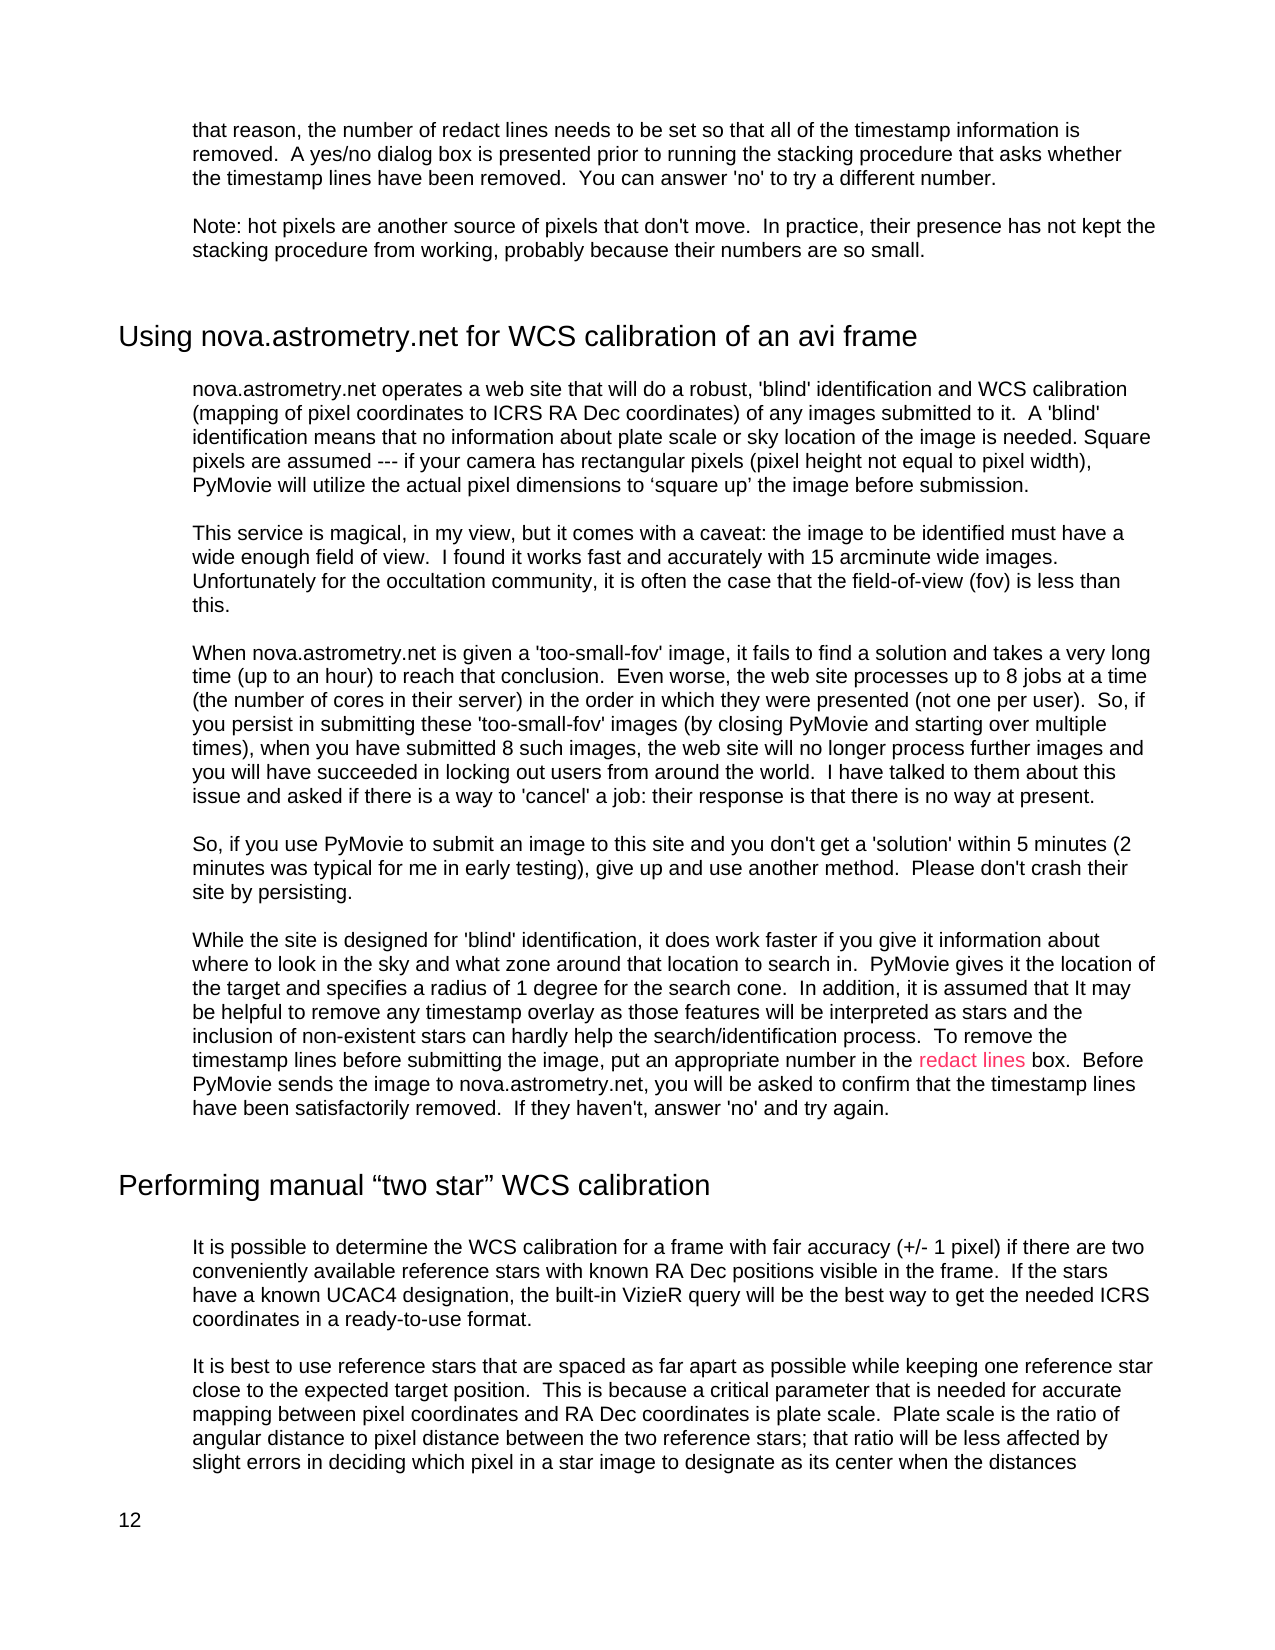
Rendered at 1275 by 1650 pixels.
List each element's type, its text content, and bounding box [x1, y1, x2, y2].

text While the site is designed for 'blind' identification, it does work faster if you give it information about where to look in the sky and what zone around that location to search in. PyMovie gives it the location of the target and specifies a radius of 1 degree for the search cone. In addition, it is assumed that It may be helpful to remove any timestamp overlay as those features will be interpreted as stars and the inclusion of non-existent stars can hardly help the search/identification process. To remove the timestamp lines before submitting the image, put an appropriate number in the redact lines box. Before PyMovie sends the image to nova.astrometry.net, you will be asked to confirm that the timestamp lines have been satisfactorily removed. If they haven't, answer 'no' and try again. [192, 928, 1157, 1119]
text It is best to use reference stars that are spaced as far apart as possible while keeping one reference star close to the expected target position. This is because a critical parameter that is needed for accurate mapping between pixel coordinates and RA Dec coordinates is plate scale. Plate scale is the ratio of angular distance to pixel distance between the two reference stars; that ratio will be less affected by slight errors in deciding which pixel in a star image to designate as its center when the distances [192, 1354, 1157, 1474]
text Using nova.astrometry.net for WCS calibration of an avi frame [118, 319, 1157, 353]
text This service is magical, in my view, but it comes with a caveat: the image to be identified must have a wide enough field of view. I found it works fast and accurately with 15 arcminute wide images. Unfortunately for the occultation community, it is often the case that the field-of-view (fov) is less than this. [192, 521, 1157, 616]
text Note: hot pixels are another source of pixels that don't move. In practice, their presence has not kept the stacking procedure from working, probably because their numbers are so small. [192, 214, 1157, 262]
text that reason, the number of redact lines needs to be set so that all of the timestamp information is removed. A yes/no dialog box is presented prior to running the stacking procedure that asks whether the timestamp lines have been removed. You can answer 'no' to try a different number. [192, 118, 1157, 190]
text When nova.astrometry.net is given a 'too-small-fov' image, it fails to find a solution and takes a very long time (up to an hour) to reach that conclusion. Even worse, the web site processes up to 8 jobs at a time (the number of cores in their server) in the order in which they were presented (not one per user). So, if you persist in submitting these 'too-small-fov' images (by closing PyMovie and starting over multiple times), when you have submitted 8 such images, the web site will no longer process further images and you will have succeeded in locking out users from around the world. I have talked to them about this issue and asked if there is a way to 'cancel' a job: their response is that there is no way at present. [192, 640, 1157, 808]
text So, if you use PyMovie to submit an image to this site and you don't get a 'solution' within 5 minutes (2 minutes was typical for me in early testing), give up and use another method. Please don't crash their site by persisting. [192, 832, 1157, 904]
text It is possible to determine the WCS calibration for a frame with fair accuracy (+/- 1 pixel) if there are two conveniently available reference stars with known RA Dec positions visible in the frame. If the stars have a known UCAC4 designation, the built-in VizieR query will be the best way to get the needed ICRS coordinates in a ready-to-use format. [192, 1234, 1157, 1330]
text Performing manual “two star” WCS calibration [118, 1167, 1157, 1201]
text nova.astrometry.net operates a web site that will do a robust, 'blind' identification and WCS calibration (mapping of pixel coordinates to ICRS RA Dec coordinates) of any images submitted to it. A 'blind' identification means that no information about plate scale or sky location of the image is needed. Square pixels are assumed --- if your camera has rectangular pixels (pixel height not equal to pixel width), PyMovie will utilize the actual pixel dimensions to ‘square up’ the image before submission. [192, 377, 1157, 497]
